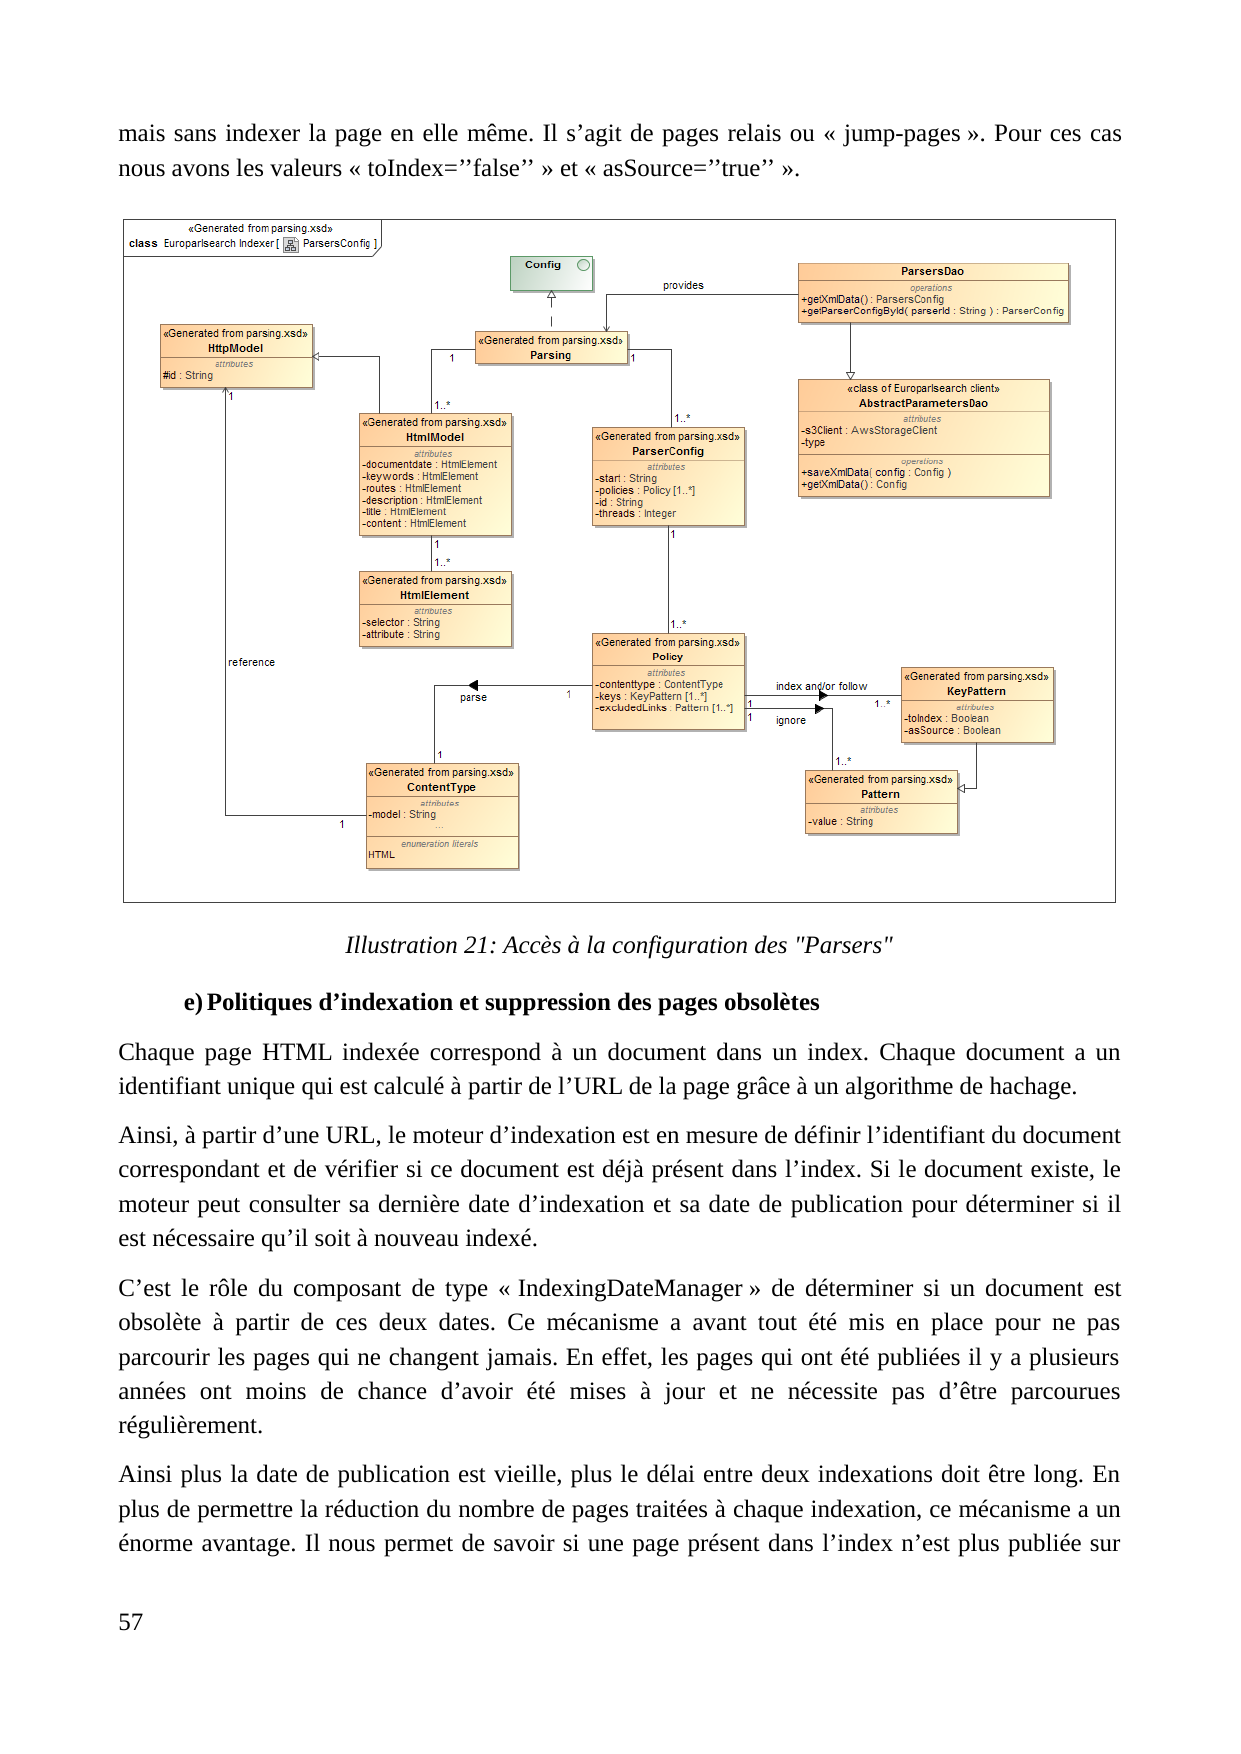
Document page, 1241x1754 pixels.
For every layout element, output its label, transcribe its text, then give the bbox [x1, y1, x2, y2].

text C’est le rôle du composant de type « IndexingDateManager » de déterminer si un document est obsolète à partir de ces deux dates. Ce mécanisme a avant tout été mis en place pour ne pas parcourir les pages qui ne changent jamais. En effet, les pages qui ont été publiées il y a plusieurs années ont moins de chance d’avoir été mises à jour et ne nécessite pas d’être parcourues régulièrement. [118, 1273, 1122, 1439]
text Chaque page HTML indexée correspond à un document dans un index. Chaque document a un identifiant unique qui est calculé à partir de l’URL de la page grâce à un algorithme de hachage. [118, 1037, 1122, 1100]
text Ainsi, à partir d’une URL, le moteur d’indexation est en mesure de définir l’identifiant du document correspondant et de vérifier si ce document est déjà présent dans l’index. Si le document existe, le moteur peut consulter sa dernière date d’indexation et sa date de publication pour déterminer si il est nécessaire qu’il soit à nouveau indexé. [118, 1120, 1122, 1252]
text Ainsi plus la date de publication est vieille, plus le délai entre deux indexations doit être long. En plus de permettre la réduction du nombre de pages traitées à chaque indexation, ce mécanisme a un énorme avantage. Il nous permet de savoir si une page présent dans l’index n’est plus publiée sur [118, 1459, 1122, 1557]
text mais sans indexer la page en elle même. Il s’agit de pages relais ou « jump-pages ». Pour ces cas nous avons les valeurs « toIndex=’’false’’ » et « asSource=’’true’’ ». [118, 118, 1122, 181]
subtitle Politiques d’indexation et suppression des pages obsolètes [177, 987, 1122, 1016]
text Illustration 21: Accès à la configuration des "Parsers" [118, 904, 1122, 959]
